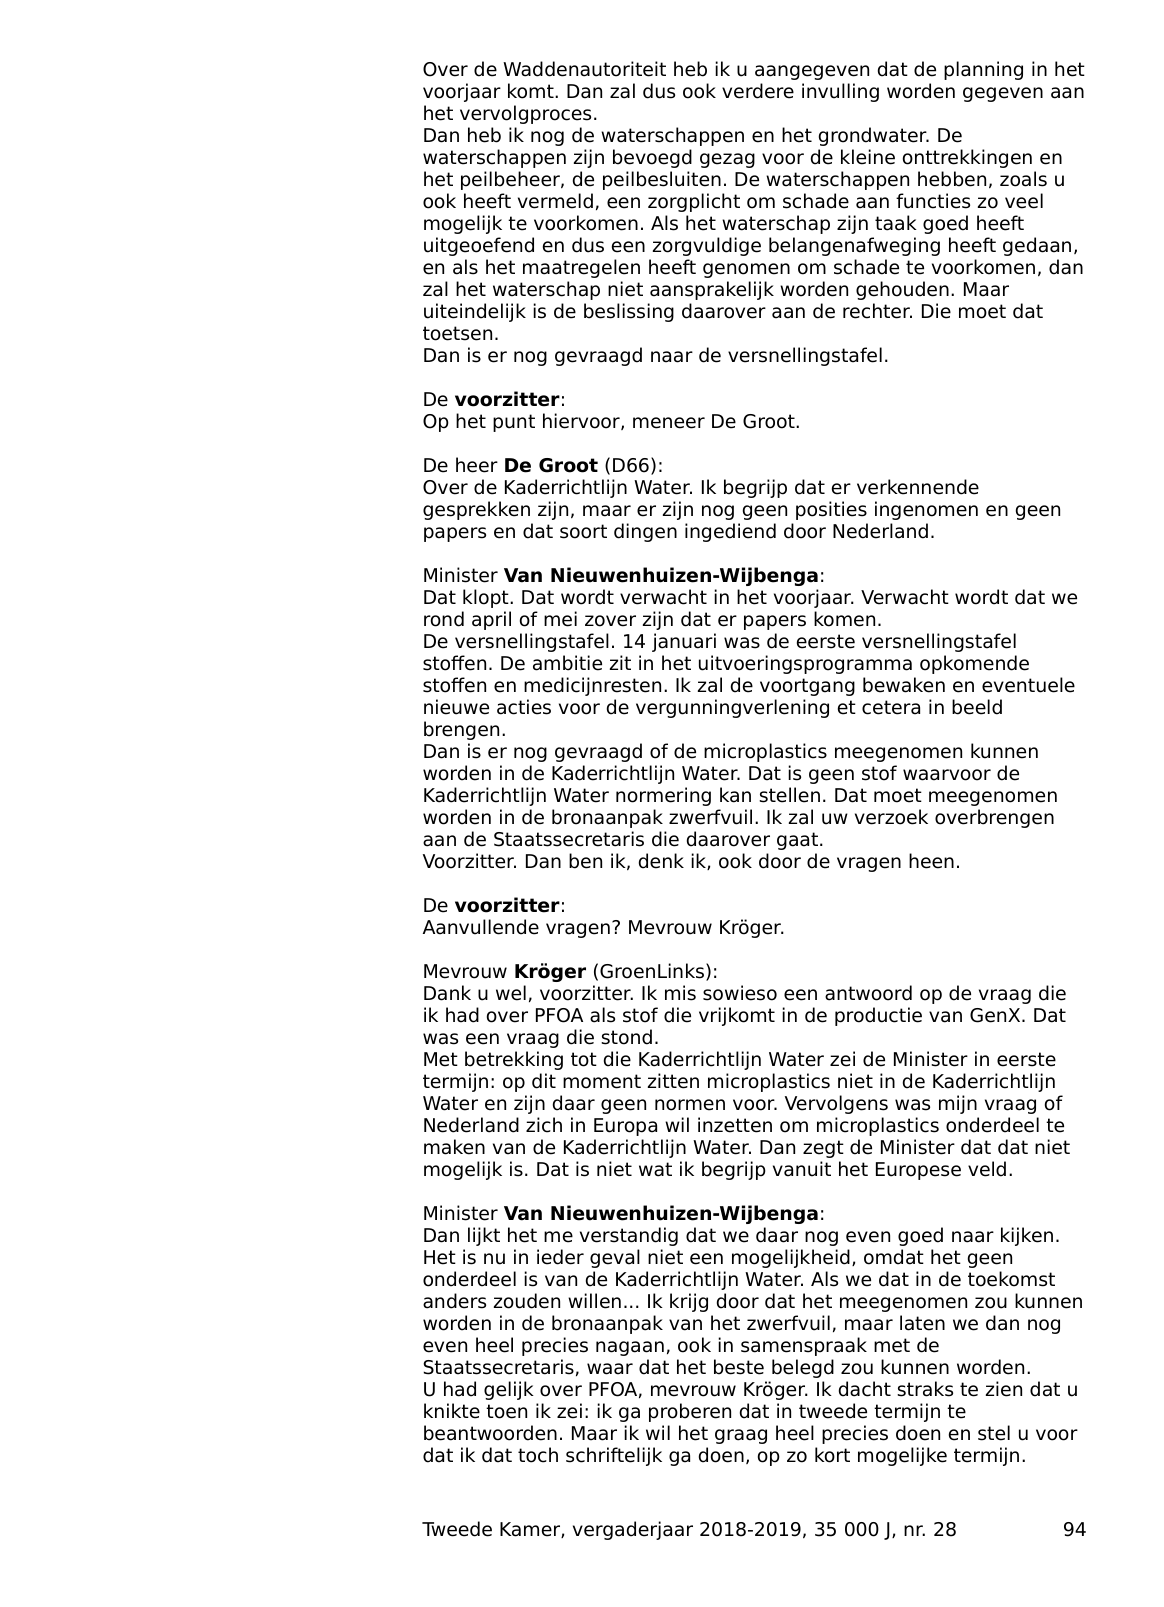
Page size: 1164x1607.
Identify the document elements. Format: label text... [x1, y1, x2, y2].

text Mevrouw Kröger (GroenLinks): [422, 961, 1087, 983]
text Aanvullende vragen? Mevrouw Kröger. [422, 917, 1087, 939]
text Voorzitter. Dan ben ik, denk ik, ook door de vragen heen. [422, 851, 1087, 873]
text De versnellingstafel. 14 januari was de eerste versnellingstafel stoffen. De ambitie zit in het uitvoeringsprogramma opkomende stoffen en medicijnresten. Ik zal de voortgang bewaken en eventuele nieuwe acties voor de vergunningverlening et cetera in beeld brengen. [422, 631, 1087, 741]
text U had gelijk over PFOA, mevrouw Kröger. Ik dacht straks te zien dat u knikte toen ik zei: ik ga proberen dat in tweede termijn te beantwoorden. Maar ik wil het graag heel precies doen en stel u voor dat ik dat toch schriftelijk ga doen, op zo kort mogelijke termijn. [422, 1379, 1087, 1467]
text Dank u wel, voorzitter. Ik mis sowieso een antwoord op de vraag die ik had over PFOA als stof die vrijkomt in de productie van GenX. Dat was een vraag die stond. [422, 983, 1087, 1049]
text Minister Van Nieuwenhuizen-Wijbenga: [422, 1203, 1087, 1225]
text De voorzitter: [422, 895, 1087, 917]
text Dan is er nog gevraagd of de microplastics meegenomen kunnen worden in de Kaderrichtlijn Water. Dat is geen stof waarvoor de Kaderrichtlijn Water normering kan stellen. Dat moet meegenomen worden in de bronaanpak zwerfvuil. Ik zal uw verzoek overbrengen aan de Staatssecretaris die daarover gaat. [422, 741, 1087, 851]
text De heer De Groot (D66): [422, 455, 1087, 477]
text Met betrekking tot die Kaderrichtlijn Water zei de Minister in eerste termijn: op dit moment zitten microplastics niet in de Kaderrichtlijn Water en zijn daar geen normen voor. Vervolgens was mijn vraag of Nederland zich in Europa wil inzetten om microplastics onderdeel te maken van de Kaderrichtlijn Water. Dan zegt de Minister dat dat niet mogelijk is. Dat is niet wat ik begrijp vanuit het Europese veld. [422, 1049, 1087, 1181]
text Op het punt hiervoor, meneer De Groot. [422, 411, 1087, 433]
text Over de Waddenautoriteit heb ik u aangegeven dat de planning in het voorjaar komt. Dan zal dus ook verdere invulling worden gegeven aan het vervolgproces. [422, 59, 1087, 125]
text Minister Van Nieuwenhuizen-Wijbenga: [422, 565, 1087, 587]
text Over de Kaderrichtlijn Water. Ik begrijp dat er verkennende gesprekken zijn, maar er zijn nog geen posities ingenomen en geen papers en dat soort dingen ingediend door Nederland. [422, 477, 1087, 543]
text Dan lijkt het me verstandig dat we daar nog even goed naar kijken. Het is nu in ieder geval niet een mogelijkheid, omdat het geen onderdeel is van de Kaderrichtlijn Water. Als we dat in de toekomst anders zouden willen... Ik krijg door dat het meegenomen zou kunnen worden in de bronaanpak van het zwerfvuil, maar laten we dan nog even heel precies nagaan, ook in samenspraak met de Staatssecretaris, waar dat het beste belegd zou kunnen worden. [422, 1225, 1087, 1379]
text Dat klopt. Dat wordt verwacht in het voorjaar. Verwacht wordt dat we rond april of mei zover zijn dat er papers komen. [422, 587, 1087, 631]
text Dan is er nog gevraagd naar de versnellingstafel. [422, 345, 1087, 367]
text De voorzitter: [422, 389, 1087, 411]
text Dan heb ik nog de waterschappen en het grondwater. De waterschappen zijn bevoegd gezag voor de kleine onttrekkingen en het peilbeheer, de peilbesluiten. De waterschappen hebben, zoals u ook heeft vermeld, een zorgplicht om schade aan functies zo veel mogelijk te voorkomen. Als het waterschap zijn taak goed heeft uitgeoefend en dus een zorgvuldige belangenafweging heeft gedaan, en als het maatregelen heeft genomen om schade te voorkomen, dan zal het waterschap niet aansprakelijk worden gehouden. Maar uiteindelijk is de beslissing daarover aan de rechter. Die moet dat toetsen. [422, 125, 1087, 345]
